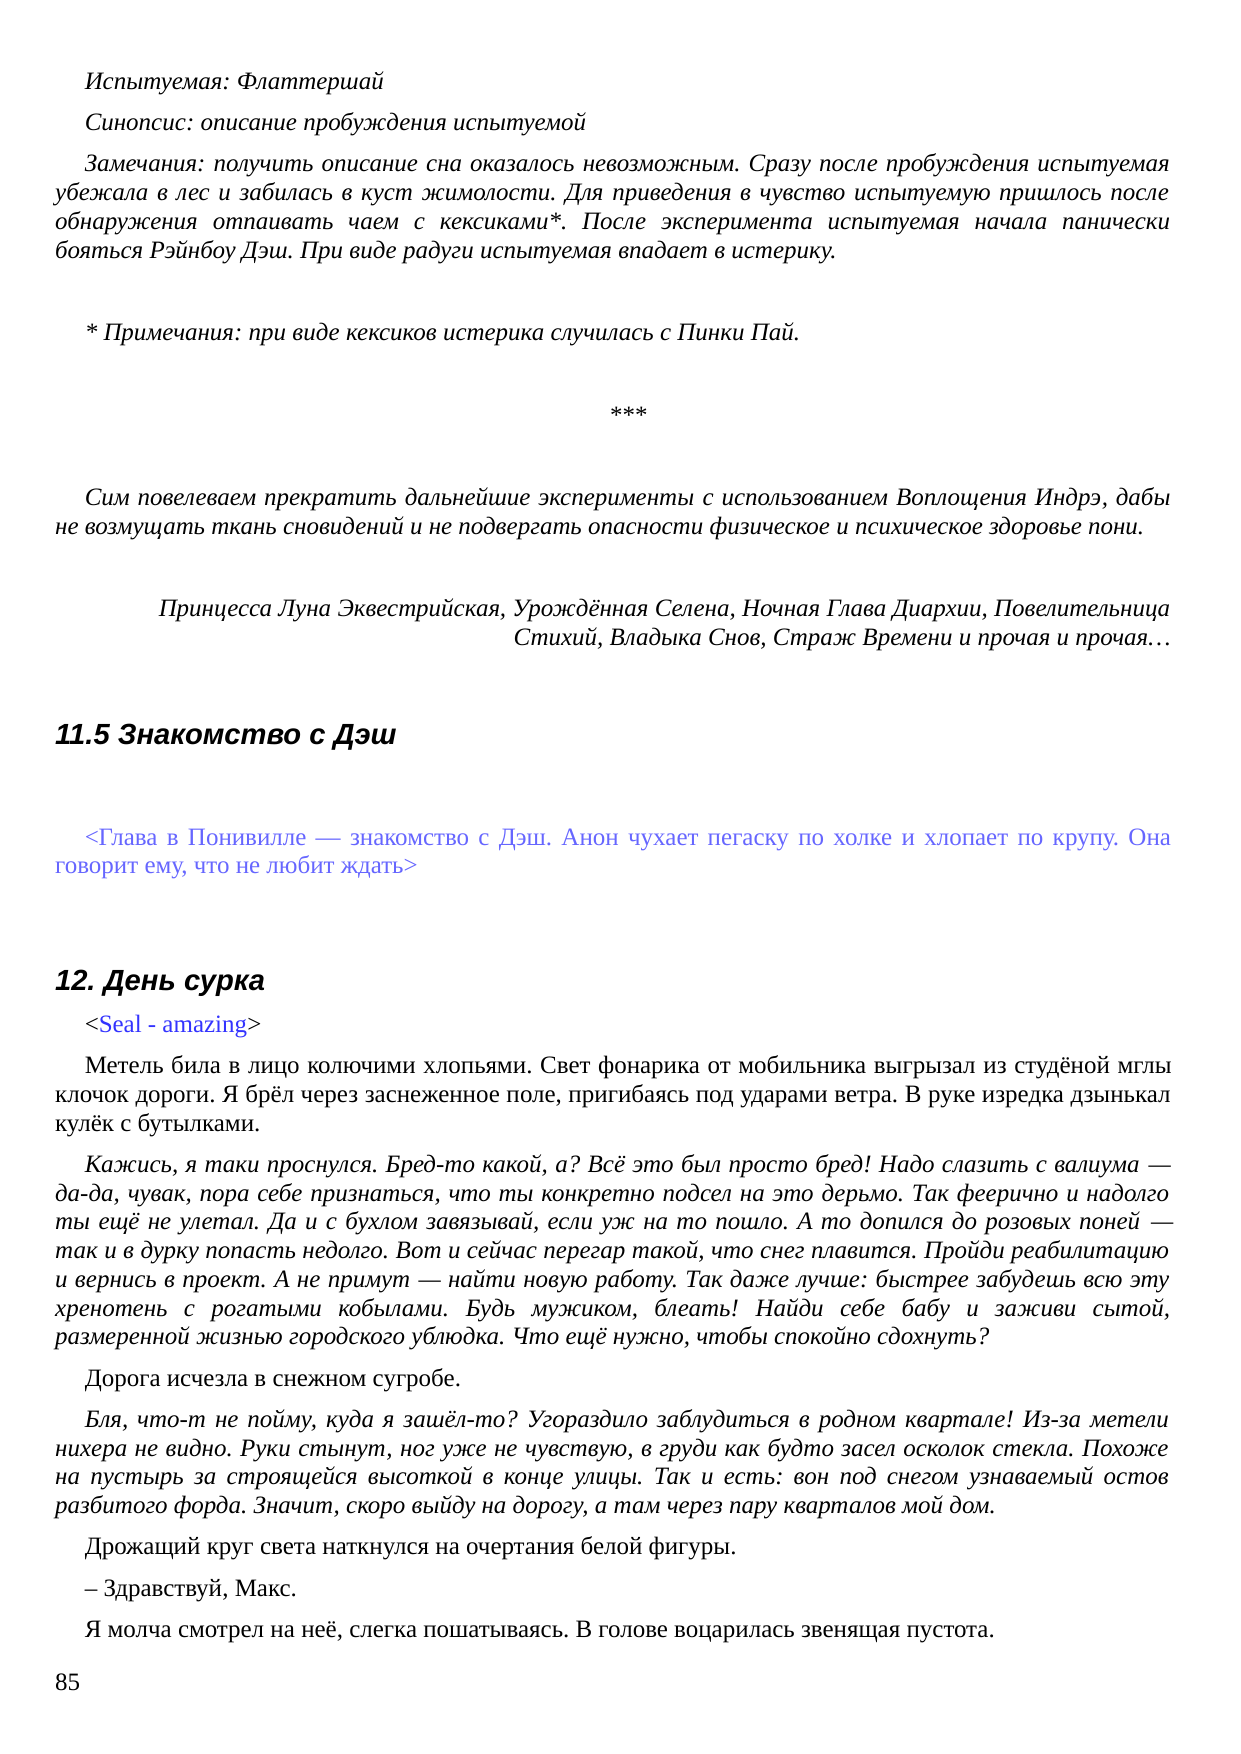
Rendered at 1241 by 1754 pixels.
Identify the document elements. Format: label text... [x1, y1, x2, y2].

text <Seal - amazing> [55, 1009, 1173, 1038]
text Дорога исчезла в снежном сугробе. [55, 1363, 1173, 1391]
text Дрожащий круг света наткнулся на очертания белой фигуры. [55, 1531, 1173, 1560]
text Метель била в лицо колючими хлопьями. Свет фонарика от мобильника выгрызал из студёной мглы клочок дороги. Я брёл через заснеженное поле, пригибаясь под ударами ветра. В руке изредка дзынькал кулёк с бутылками. [55, 1050, 1173, 1136]
text Замечания: получить описание сна оказалось невозможным. Сразу после пробуждения испытуемая убежала в лес и забилась в куст жимолости. Для приведения в чувство испытуемую пришлось после обнаружения отпаивать чаем с кексиками*. После эксперимента испытуемая начала панически бояться Рэйнбоу Дэш. При виде радуги испытуемая впадает в истерику. [55, 148, 1173, 263]
subtitle 11.5 Знакомство с Дэш [55, 717, 1173, 751]
text – Здравствуй, Макс. [55, 1573, 1173, 1601]
text Кажись, я таки проснулся. Бред-то какой, а? Всё это был просто бред! Надо слазить с валиума — да-да, чувак, пора себе признаться, что ты конкретно подсел на это дерьмо. Так феерично и надолго ты ещё не улетал. Да и с бухлом завязывай, если уж на то пошло. А то допился до розовых поней — так и в дурку попасть недолго. Вот и сейчас перегар такой, что снег плавится. Пройди реабилитацию и вернись в проект. А не примут — найти новую работу. Так даже лучше: быстрее забудешь всю эту хренотень с рогатыми кобылами. Будь мужиком, блеать! Найди себе бабу и заживи сытой, размеренной жизнью городского ублюдка. Что ещё нужно, чтобы спокойно сдохнуть? [55, 1149, 1173, 1350]
text Сим повелеваем прекратить дальнейшие эксперименты с использованием Воплощения Индрэ, дабы не возмущать ткань сновидений и не подвергать опасности физическое и психическое здоровье пони. [55, 482, 1173, 540]
text <Глава в Понивилле — знакомство с Дэш. Анон чухает пегаску по холке и хлопает по крупу. Она говорит ему, что не любит ждать> [55, 822, 1173, 879]
text Синопсис: описание пробуждения испытуемой [55, 107, 1173, 136]
text Бля, что-т не пойму, куда я зашёл-то? Угораздило заблудиться в родном квартале! Из-за метели нихера не видно. Руки стынут, ног уже не чувствую, в груди как будто засел осколок стекла. Похоже на пустырь за строящейся высоткой в конце улицы. Так и есть: вон под снегом узнаваемый остов разбитого форда. Значит, скоро выйду на дорогу, а там через пару кварталов мой дом. [55, 1404, 1173, 1519]
text Принцесса Луна Эквестрийская, Урождённая Селена, Ночная Глава Диархии, Повелительница Стихий, Владыка Снов, Страж Времени и прочая и прочая… [55, 593, 1173, 651]
subtitle 12. День сурка [55, 963, 1173, 996]
text Испытуемая: Флаттершай [55, 66, 1173, 95]
text * Примечания: при виде кексиков истерика случилась с Пинки Пай. [55, 317, 1173, 346]
text *** [55, 400, 1173, 428]
text Я молча смотрел на неё, слегка пошатываясь. В голове воцарилась звенящая пустота. [55, 1614, 1173, 1643]
